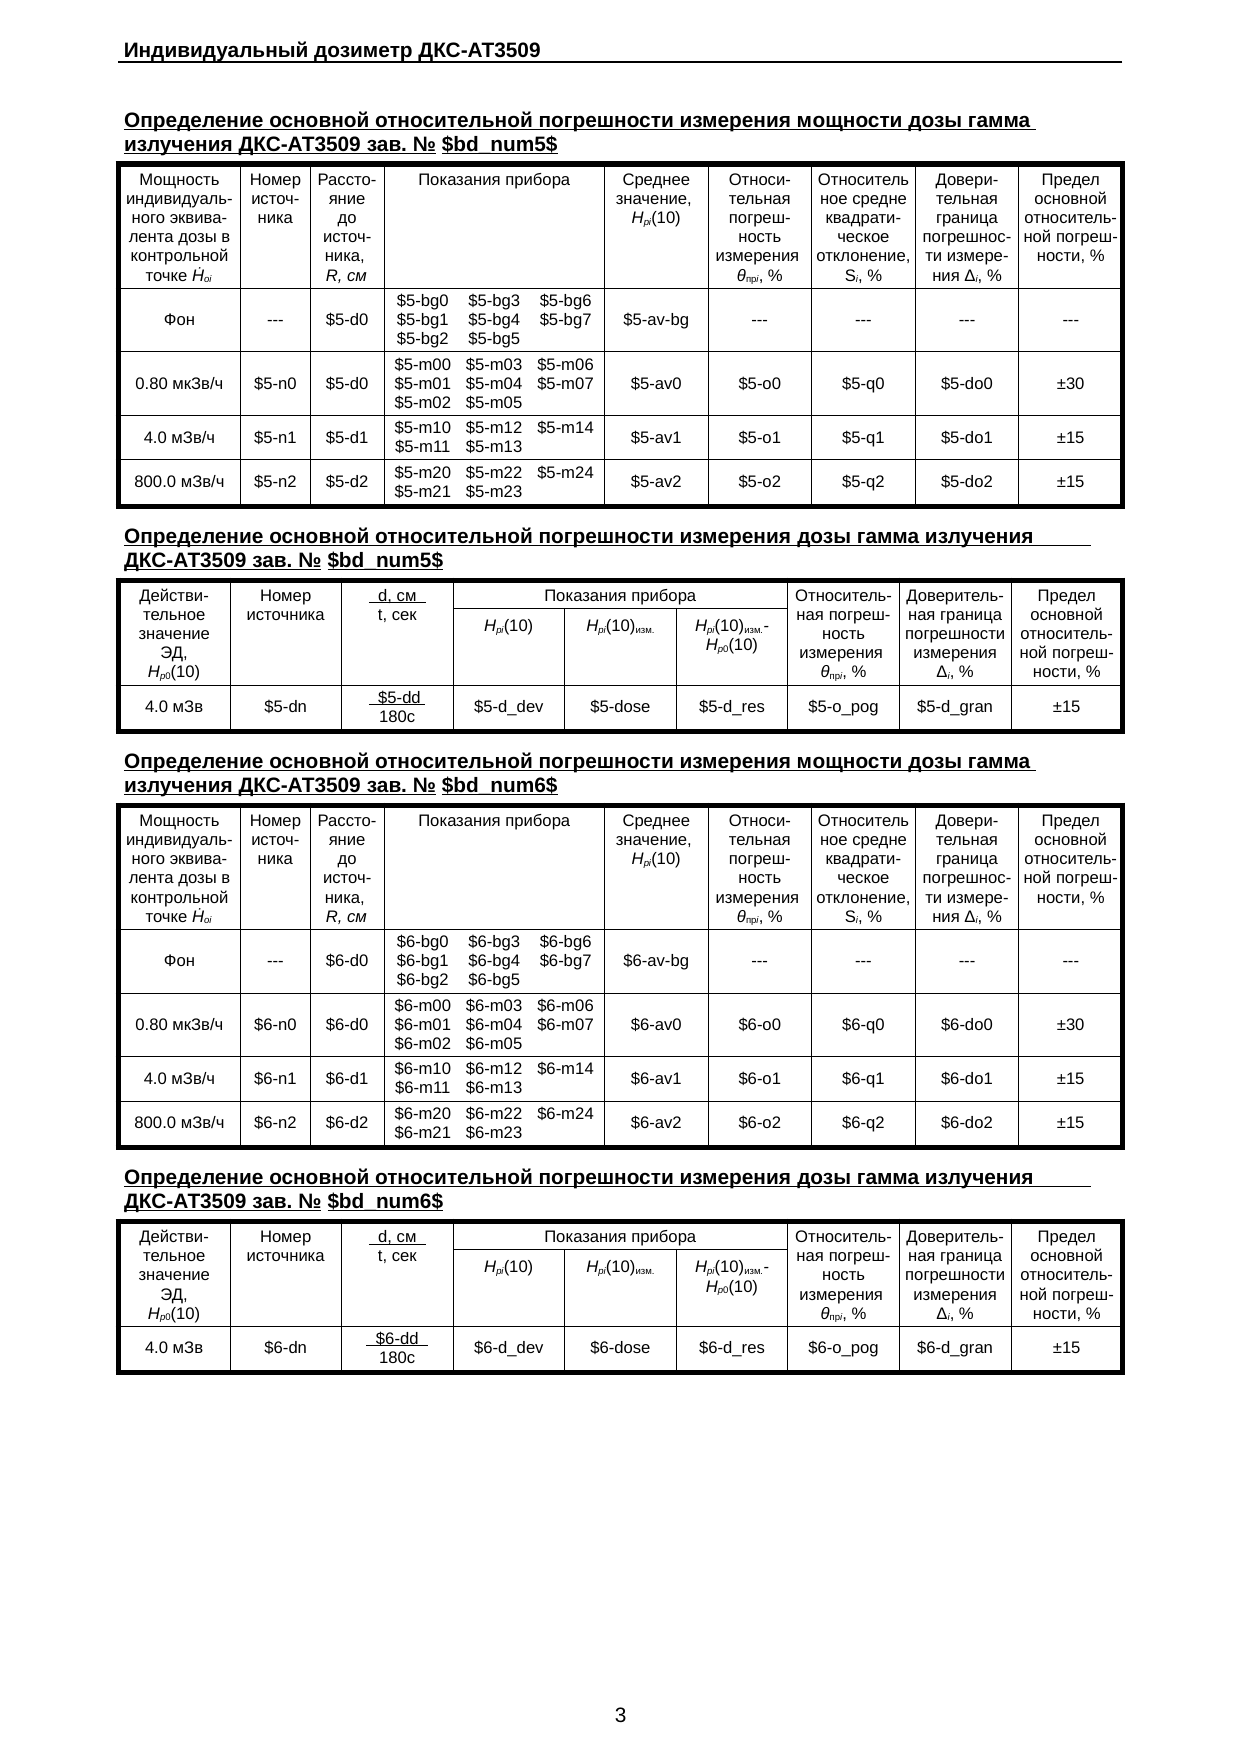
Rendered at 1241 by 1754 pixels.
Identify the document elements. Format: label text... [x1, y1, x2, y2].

table_cell $6-do0 [916, 994, 1018, 1056]
table_cell $5-d0 [311, 289, 384, 351]
table_cell d, см t, сек [342, 1224, 453, 1326]
table_cell Номер источ-ника [241, 808, 310, 929]
table_cell $5-d1 [311, 416, 384, 459]
table_cell 800.0 мЗв/ч [121, 1102, 240, 1145]
table_cell Относи-тельная погреш-ность измерения θпрi, % [709, 808, 811, 929]
table_cell Относительное средне квадрати-ческое отклонение, Si, % [812, 167, 915, 288]
table_cell $5-do2 [916, 460, 1018, 504]
table_cell ±15 [1019, 1102, 1120, 1145]
table_cell $6-av-bg [605, 930, 708, 992]
table_cell $6-d0 [311, 994, 384, 1056]
table_cell Фон [121, 930, 240, 992]
table_cell Доверитель-ная граница погрешности измерения Δi, % [900, 1224, 1011, 1326]
table_cell 800.0 мЗв/ч [121, 460, 240, 504]
table_cell $6-n0 [241, 994, 310, 1056]
table_cell $6-o1 [709, 1057, 811, 1101]
table_cell $6-d2 [311, 1102, 384, 1145]
table_cell $5-m20 $5-m21 $5-m22 $5-m23 $5-m24 [385, 460, 604, 504]
table_cell Предел основной относитель-ной погреш-ности, % [1012, 1224, 1120, 1326]
table_cell $5-m10 $5-m11 $5-m12 $5-m13 $5-m14 [385, 416, 604, 459]
table_cell ±15 [1019, 416, 1120, 459]
table_cell $5-o0 [709, 352, 811, 415]
table_cell 4.0 мЗв [121, 1327, 230, 1370]
table_cell Hpi(10) [454, 609, 564, 684]
table_cell $6-o_pog [788, 1327, 899, 1370]
table_cell $5-n1 [241, 416, 310, 459]
table_cell $5-dd 180c [342, 686, 453, 729]
table_cell ±15 [1019, 1057, 1120, 1101]
table_cell $5-d0 [311, 352, 384, 415]
table_cell Номер источ-ника [241, 167, 310, 288]
table_cell Среднее значение, Hpi(10) [605, 808, 708, 929]
table_cell --- [812, 289, 915, 351]
table_cell $6-d1 [311, 1057, 384, 1101]
table_cell Hpi(10)изм.-Hp0(10) [677, 1250, 787, 1326]
table_cell $5-o1 [709, 416, 811, 459]
table_cell --- [241, 930, 310, 992]
table_cell $5-av2 [605, 460, 708, 504]
table_header Определение основной относительной погрешности измерения дозы гамма излучения ДКС-АТ3509 зав. № $bd_num5$ [118, 509, 1122, 577]
table_cell Относитель-ная погреш-ность измерения θпрi, % [788, 583, 899, 684]
table_header Определение основной относительной погрешности измерения дозы гамма излучения ДКС-АТ3509 зав. № $bd_num6$ [118, 1150, 1122, 1218]
table_cell Доверитель-ная граница погрешности измерения Δi, % [900, 583, 1011, 684]
table_cell $5-n2 [241, 460, 310, 504]
table_cell $5-q0 [812, 352, 915, 415]
table_cell Показания прибора [454, 1224, 787, 1249]
table_cell $6-m20 $6-m21 $6-m22 $6-m23 $6-m24 [385, 1102, 604, 1145]
table_cell $5-d_dev [454, 686, 564, 729]
table_cell $6-do1 [916, 1057, 1018, 1101]
table_cell Hpi(10) [454, 1250, 564, 1326]
table_header Определение основной относительной погрешности измерения мощности дозы гамма излучения ДКС-АТ3509 зав. № $bd_num5$ [118, 93, 1122, 161]
table_cell --- [709, 289, 811, 351]
table_cell --- [1019, 930, 1120, 992]
table_cell Номер источника [231, 583, 341, 684]
table_cell Hpi(10)изм. [565, 1250, 676, 1326]
table_cell $6-bg0 $6-bg1 $6-bg2 $6-bg3 $6-bg4 $6-bg5 $6-bg6 $6-bg7 [385, 930, 604, 992]
table_cell Показания прибора [454, 583, 787, 608]
table_cell Предел основной относитель-ной погреш-ности, % [1019, 167, 1120, 288]
table_cell $6-o2 [709, 1102, 811, 1145]
table_cell Действи-тельное значение ЭД, Hp0(10) [121, 1224, 230, 1326]
table_cell $5-dose [565, 686, 676, 729]
table_cell $6-d0 [311, 930, 384, 992]
table_cell --- [812, 930, 915, 992]
table_cell $6-d_dev [454, 1327, 564, 1370]
table_cell $5-d2 [311, 460, 384, 504]
table_cell --- [1019, 289, 1120, 351]
table_cell $5-av0 [605, 352, 708, 415]
table_cell $6-dose [565, 1327, 676, 1370]
table_cell Среднее значение, Hpi(10) [605, 167, 708, 288]
table_cell Относи-тельная погреш-ность измерения θпрi, % [709, 167, 811, 288]
table_cell $6-av0 [605, 994, 708, 1056]
table_cell Предел основной относитель-ной погреш-ности, % [1012, 583, 1120, 684]
table_cell --- [916, 930, 1018, 992]
table_cell Hpi(10)изм.-Hp0(10) [677, 609, 787, 684]
table_cell --- [709, 930, 811, 992]
table_cell 4.0 мЗв/ч [121, 416, 240, 459]
table_cell $6-o0 [709, 994, 811, 1056]
table_cell Довери-тельная граница погрешнос-ти измере-ния Δi, % [916, 167, 1018, 288]
table_cell $6-n2 [241, 1102, 310, 1145]
table_cell 0.80 мкЗв/ч [121, 352, 240, 415]
table_cell ±30 [1019, 994, 1120, 1056]
table_cell --- [916, 289, 1018, 351]
table_cell d, см t, сек [342, 583, 453, 684]
table_cell $5-n0 [241, 352, 310, 415]
table_cell $6-av1 [605, 1057, 708, 1101]
table_cell 4.0 мЗв/ч [121, 1057, 240, 1101]
table_cell $6-q0 [812, 994, 915, 1056]
table_cell Довери-тельная граница погрешнос-ти измере-ния Δi, % [916, 808, 1018, 929]
table_cell $6-n1 [241, 1057, 310, 1101]
table_cell Показания прибора [385, 167, 604, 288]
table_cell $6-m10 $6-m11 $6-m12 $6-m13 $6-m14 [385, 1057, 604, 1101]
table_cell $6-m00 $6-m01 $6-m02 $6-m03 $6-m04 $6-m05 $6-m06 $6-m07 [385, 994, 604, 1056]
table_cell $6-q1 [812, 1057, 915, 1101]
table_cell 0.80 мкЗв/ч [121, 994, 240, 1056]
table_cell Фон [121, 289, 240, 351]
table_cell 4.0 мЗв [121, 686, 230, 729]
table_cell $5-q1 [812, 416, 915, 459]
table_cell Показания прибора [385, 808, 604, 929]
table_cell $6-dd 180c [342, 1327, 453, 1370]
table_cell ±30 [1019, 352, 1120, 415]
table_cell --- [241, 289, 310, 351]
table_cell Hpi(10)изм. [565, 609, 676, 684]
table_cell $5-d_gran [900, 686, 1011, 729]
table_cell $6-do2 [916, 1102, 1018, 1145]
table_cell $5-o2 [709, 460, 811, 504]
table_cell $5-bg0 $5-bg1 $5-bg2 $5-bg3 $5-bg4 $5-bg5 $5-bg6 $5-bg7 [385, 289, 604, 351]
table_cell Относительное средне квадрати-ческое отклонение, Si, % [812, 808, 915, 929]
table_cell ±15 [1012, 1327, 1120, 1370]
table_cell Номер источника [231, 1224, 341, 1326]
table_cell $5-q2 [812, 460, 915, 504]
table_cell Относитель-ная погреш-ность измерения θпрi, % [788, 1224, 899, 1326]
table_cell ±15 [1019, 460, 1120, 504]
table_cell $5-dn [231, 686, 341, 729]
table_cell Мощность индивидуаль-ного эквива-лента дозы в контрольной точке Ḣoi [121, 808, 240, 929]
table_cell $5-do0 [916, 352, 1018, 415]
table_cell Рассто-яние до источ-ника, R, см [311, 167, 384, 288]
table_cell $6-q2 [812, 1102, 915, 1145]
table_cell Рассто-яние до источ-ника, R, см [311, 808, 384, 929]
table_cell Мощность индивидуаль-ного эквива-лента дозы в контрольной точке Ḣoi [121, 167, 240, 288]
table_cell $5-av1 [605, 416, 708, 459]
table_cell Предел основной относитель-ной погреш-ности, % [1019, 808, 1120, 929]
table_cell $5-m00 $5-m01 $5-m02 $5-m03 $5-m04 $5-m05 $5-m06 $5-m07 [385, 352, 604, 415]
table_cell $6-d_res [677, 1327, 787, 1370]
table_cell Действи-тельное значение ЭД, Hp0(10) [121, 583, 230, 684]
table_cell $6-dn [231, 1327, 341, 1370]
table_cell $6-av2 [605, 1102, 708, 1145]
table_cell $5-d_res [677, 686, 787, 729]
table_cell $5-do1 [916, 416, 1018, 459]
table_header Определение основной относительной погрешности измерения мощности дозы гамма излучения ДКС-АТ3509 зав. № $bd_num6$ [118, 734, 1122, 802]
table_cell $6-d_gran [900, 1327, 1011, 1370]
table_cell $5-o_pog [788, 686, 899, 729]
table_cell $5-av-bg [605, 289, 708, 351]
table_cell ±15 [1012, 686, 1120, 729]
